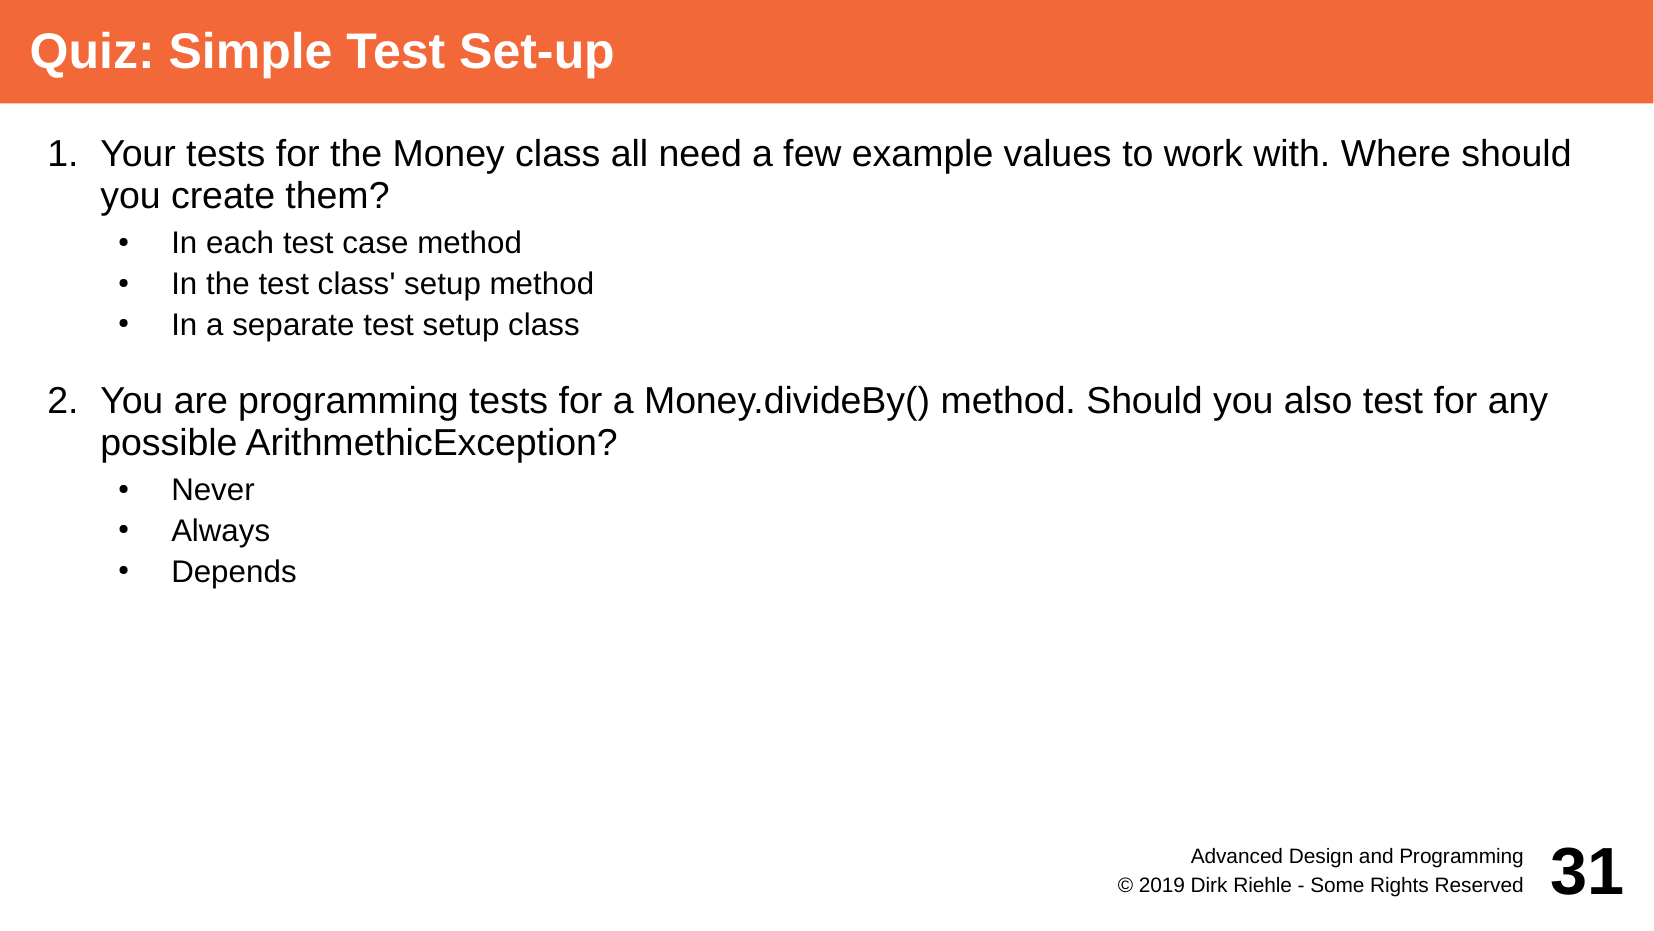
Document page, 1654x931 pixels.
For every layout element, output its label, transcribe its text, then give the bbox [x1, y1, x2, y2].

title Quiz: Simple Test Set-up [0, 0, 1654, 104]
list Your tests for the Money class all need a few example values to work with. Where should you create them? In each test case method In the test class' setup method In a separate test setup class You are programming tests for a Money.divideBy() method. Should you also test for any possible ArithmethicException? Never Always Depends [29, 132, 1625, 813]
